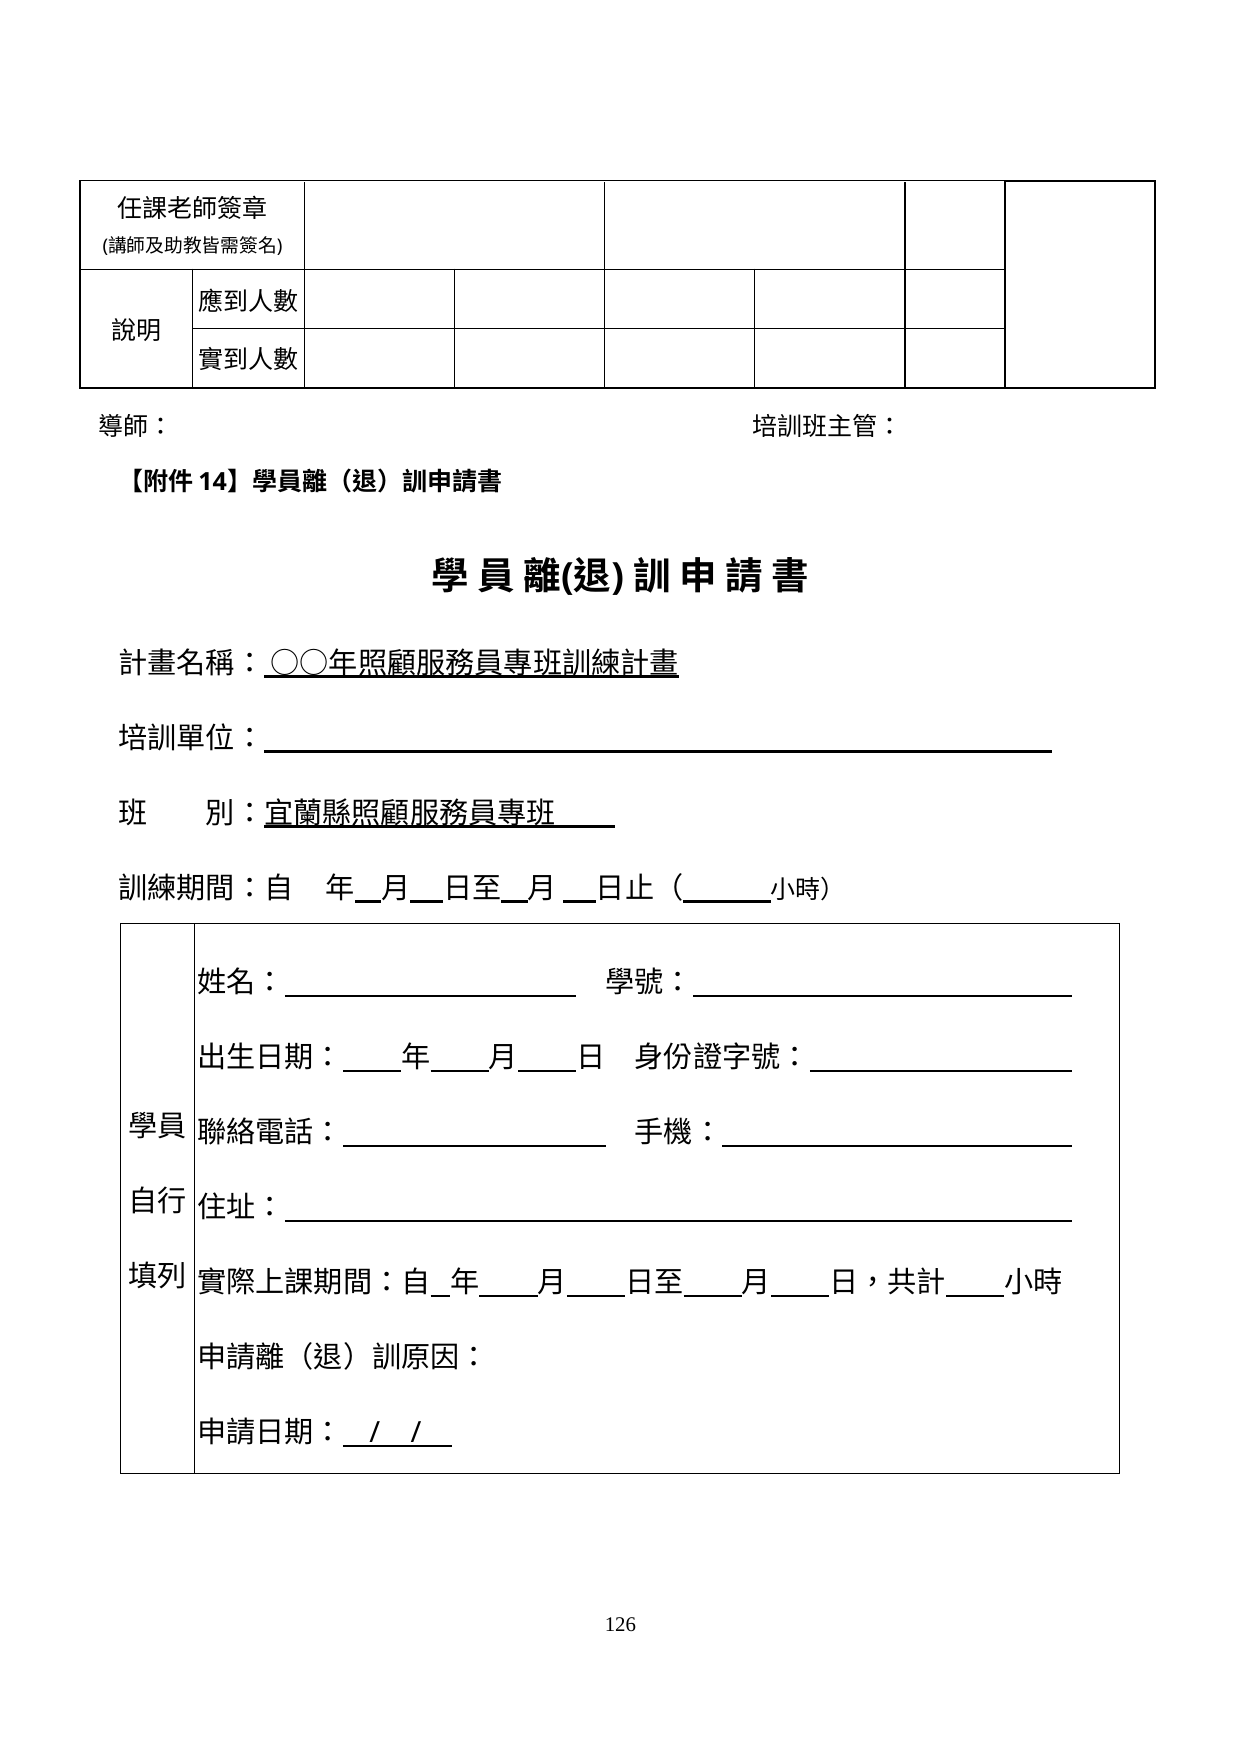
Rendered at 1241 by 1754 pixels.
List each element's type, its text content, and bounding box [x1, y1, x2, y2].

table_cell [978, 389, 1030, 460]
table_cell [605, 181, 905, 268]
text 培訓單位： [118, 698, 1122, 773]
table_cell 任課老師簽章 (講師及助教皆需簽名) [81, 181, 305, 268]
text 班 別：宜蘭縣照顧服務員專班 [118, 773, 1122, 848]
table_cell 說明 [81, 270, 192, 387]
text 學 員 離(退) 訓 申 請 書 [118, 535, 1122, 610]
table_cell [455, 329, 604, 387]
table_cell 導師： [80, 389, 192, 460]
table_cell [1030, 387, 1160, 460]
table_cell [906, 329, 1004, 387]
text 計畫名稱： ○○年照顧服務員專班訓練計畫 [118, 623, 1122, 698]
table_cell [906, 270, 1004, 328]
table_cell [192, 389, 305, 460]
text 訓練期間：自 年 月 日至 月 日止（ 小時） [118, 848, 1122, 923]
table_cell [455, 270, 604, 328]
subtitle 【附件14】學員離（退）訓申請書 [118, 460, 1122, 498]
table_cell 培訓班主管： [605, 389, 905, 460]
table_cell [605, 329, 754, 387]
table_cell [305, 329, 454, 387]
table_cell 實到人數 [193, 329, 304, 387]
table_cell [305, 389, 605, 460]
table_cell [1156, 328, 1160, 387]
table_cell [755, 329, 904, 387]
table_cell [305, 270, 454, 328]
table_cell 應到人數 [193, 270, 304, 328]
table_cell [305, 181, 605, 268]
table_cell [1156, 269, 1160, 328]
table_cell [605, 270, 754, 328]
table_cell [755, 270, 904, 328]
table_header 姓名： 學號： 出生日期： 年 月 日 身份證字號： 聯絡電話： 手機： 住址： 實際上課期間：自 年 月 日至 月 日，共計 小時 申請離（退）訓原因： 申請日期： / / [195, 924, 1119, 1473]
table_cell [905, 181, 1004, 268]
table_cell [1156, 180, 1160, 268]
table_header 學員自行填列 [121, 924, 194, 1473]
table_cell [905, 389, 978, 460]
